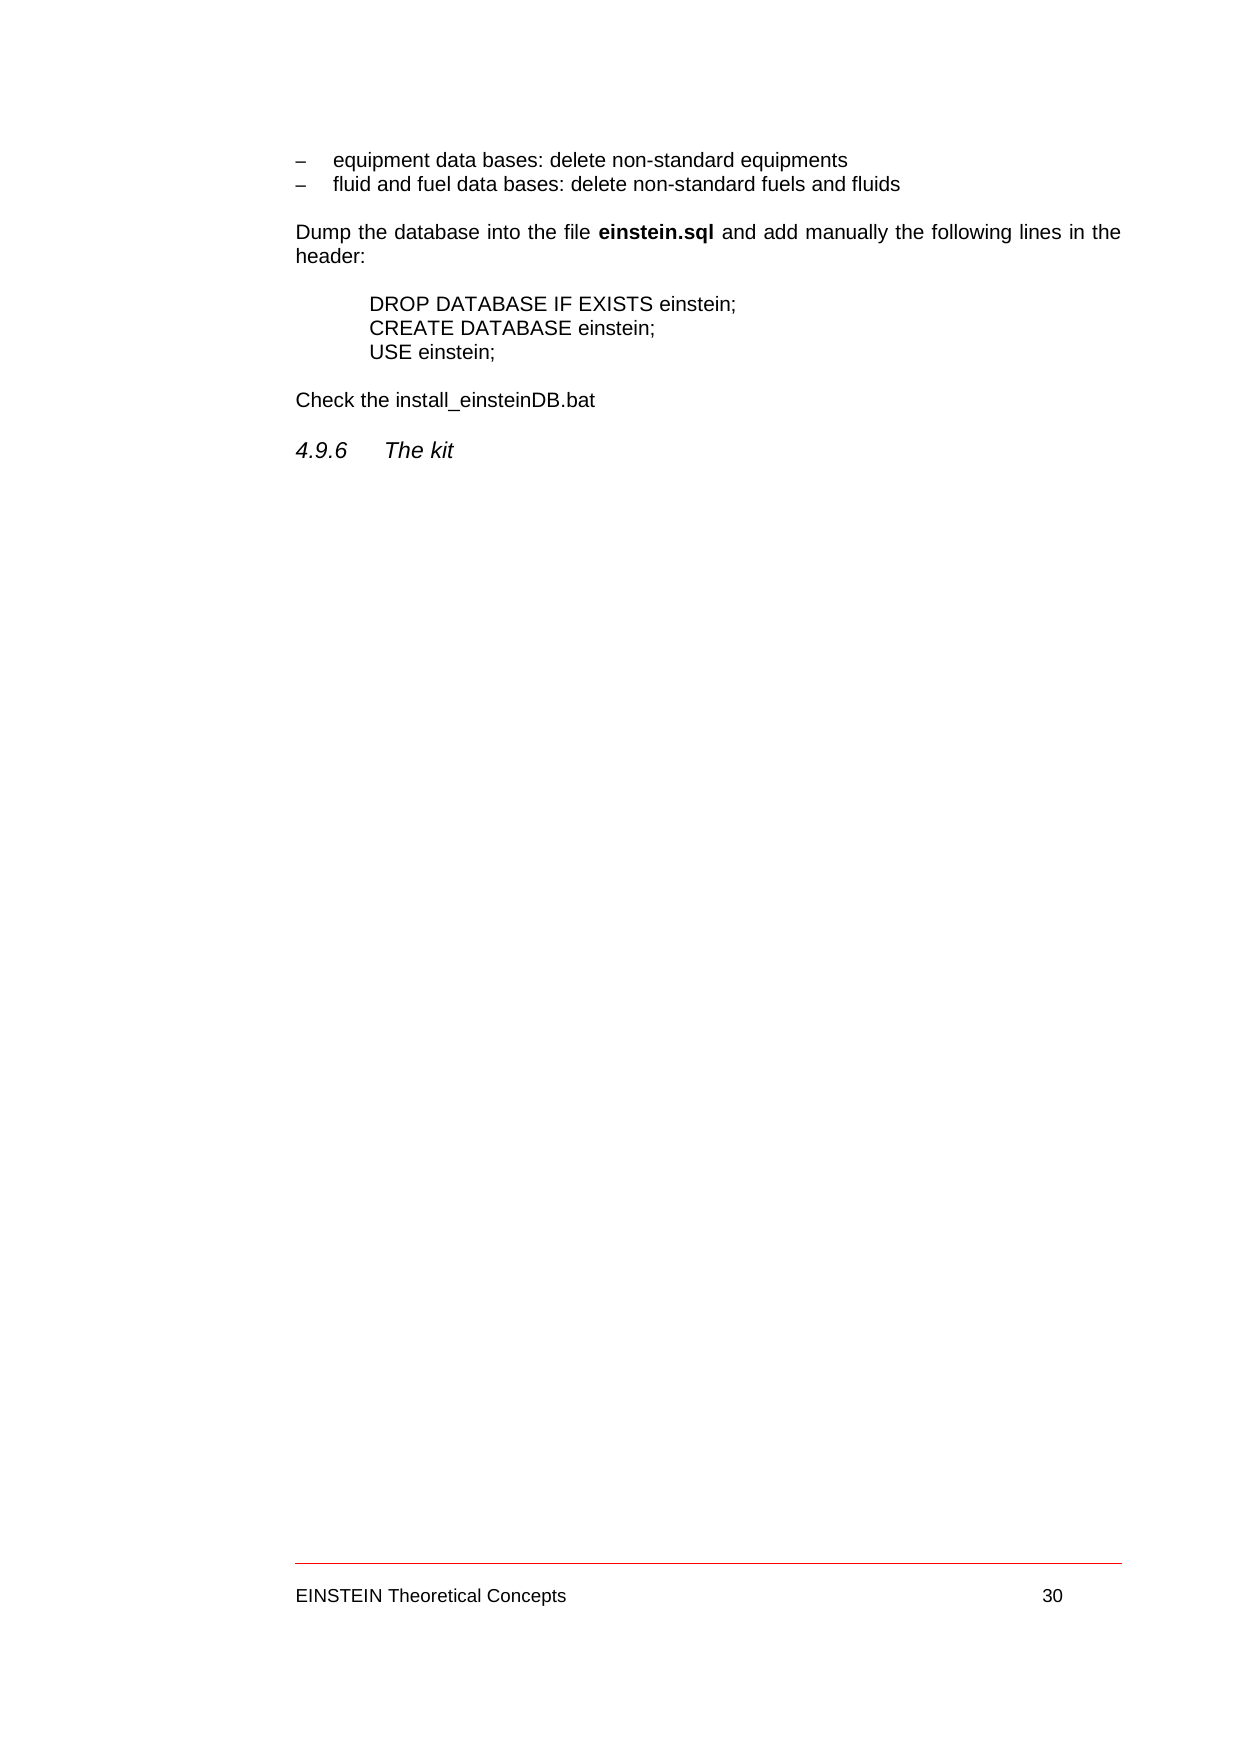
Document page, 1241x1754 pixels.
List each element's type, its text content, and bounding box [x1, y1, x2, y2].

subtitle The kit [295, 436, 1122, 463]
text Check the install_einsteinDB.bat [295, 388, 1122, 412]
text DROP DATABASE IF EXISTS einstein; CREATE DATABASE einstein; USE einstein; [369, 292, 1122, 364]
text Dump the database into the file einstein.sql and add manually the following lines in the header: [295, 220, 1122, 268]
list equipment data bases: delete non-standard equipments [295, 148, 1122, 172]
list fluid and fuel data bases: delete non-standard fuels and fluids [295, 172, 1122, 196]
